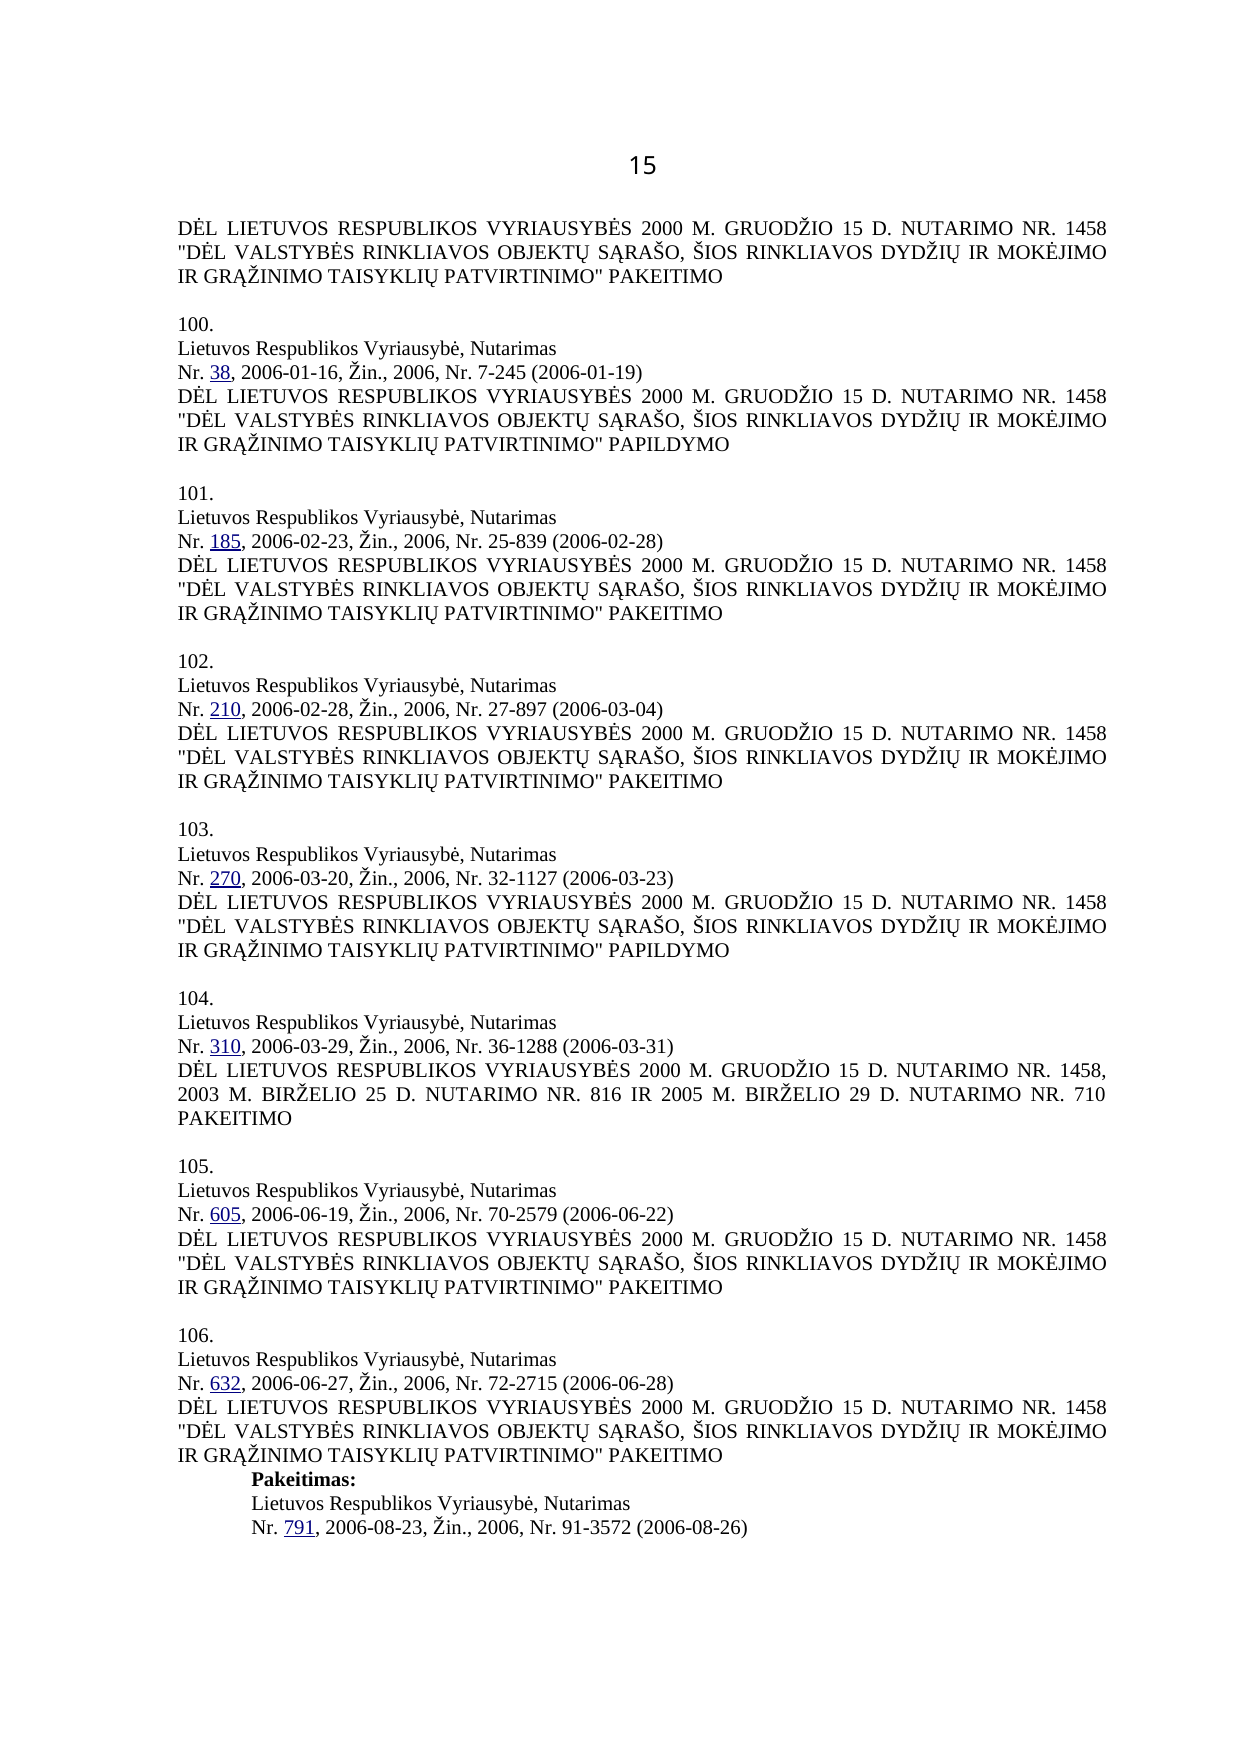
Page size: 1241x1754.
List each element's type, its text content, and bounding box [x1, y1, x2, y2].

text DĖL LIETUVOS RESPUBLIKOS VYRIAUSYBĖS 2000 M. GRUODŽIO 15 D. NUTARIMO NR. 1458 "DĖL VALSTYBĖS RINKLIAVOS OBJEKTŲ SĄRAŠO, ŠIOS RINKLIAVOS DYDŽIŲ IR MOKĖJIMO IR GRĄŽINIMO TAISYKLIŲ PATVIRTINIMO" PAKEITIMO [177, 1395, 1107, 1467]
text Nr. 185, 2006-02-23, Žin., 2006, Nr. 25-839 (2006-02-28) [177, 529, 1107, 553]
text DĖL LIETUVOS RESPUBLIKOS VYRIAUSYBĖS 2000 M. GRUODŽIO 15 D. NUTARIMO NR. 1458, 2003 M. BIRŽELIO 25 D. NUTARIMO NR. 816 IR 2005 M. BIRŽELIO 29 D. NUTARIMO NR. 710 PAKEITIMO [177, 1058, 1107, 1130]
text Lietuvos Respublikos Vyriausybė, Nutarimas [177, 336, 1107, 360]
text Nr. 38, 2006-01-16, Žin., 2006, Nr. 7-245 (2006-01-19) [177, 360, 1107, 384]
text Nr. 210, 2006-02-28, Žin., 2006, Nr. 27-897 (2006-03-04) [177, 697, 1107, 721]
text 105. [177, 1154, 1107, 1178]
text 103. [177, 817, 1107, 841]
text Nr. 605, 2006-06-19, Žin., 2006, Nr. 70-2579 (2006-06-22) [177, 1202, 1107, 1226]
text 102. [177, 649, 1107, 673]
text 104. [177, 986, 1107, 1010]
text Nr. 270, 2006-03-20, Žin., 2006, Nr. 32-1127 (2006-03-23) [177, 866, 1107, 889]
text Nr. 632, 2006-06-27, Žin., 2006, Nr. 72-2715 (2006-06-28) [177, 1371, 1107, 1395]
text 106. [177, 1323, 1107, 1347]
text Lietuvos Respublikos Vyriausybė, Nutarimas [177, 673, 1107, 697]
text DĖL LIETUVOS RESPUBLIKOS VYRIAUSYBĖS 2000 M. GRUODŽIO 15 D. NUTARIMO NR. 1458 "DĖL VALSTYBĖS RINKLIAVOS OBJEKTŲ SĄRAŠO, ŠIOS RINKLIAVOS DYDŽIŲ IR MOKĖJIMO IR GRĄŽINIMO TAISYKLIŲ PATVIRTINIMO" PAKEITIMO [177, 1226, 1107, 1299]
text 100. [177, 312, 1107, 336]
text DĖL LIETUVOS RESPUBLIKOS VYRIAUSYBĖS 2000 M. GRUODŽIO 15 D. NUTARIMO NR. 1458 "DĖL VALSTYBĖS RINKLIAVOS OBJEKTŲ SĄRAŠO, ŠIOS RINKLIAVOS DYDŽIŲ IR MOKĖJIMO IR GRĄŽINIMO TAISYKLIŲ PATVIRTINIMO" PAKEITIMO [177, 721, 1107, 793]
text 101. [177, 481, 1107, 504]
text Pakeitimas: [177, 1467, 1107, 1491]
text Nr. 791, 2006-08-23, Žin., 2006, Nr. 91-3572 (2006-08-26) [177, 1515, 1107, 1539]
text Lietuvos Respublikos Vyriausybė, Nutarimas [177, 1010, 1107, 1034]
text Lietuvos Respublikos Vyriausybė, Nutarimas [177, 1347, 1107, 1371]
text DĖL LIETUVOS RESPUBLIKOS VYRIAUSYBĖS 2000 M. GRUODŽIO 15 D. NUTARIMO NR. 1458 "DĖL VALSTYBĖS RINKLIAVOS OBJEKTŲ SĄRAŠO, ŠIOS RINKLIAVOS DYDŽIŲ IR MOKĖJIMO IR GRĄŽINIMO TAISYKLIŲ PATVIRTINIMO" PAKEITIMO [177, 216, 1107, 288]
text Lietuvos Respublikos Vyriausybė, Nutarimas [177, 1491, 1107, 1515]
text Lietuvos Respublikos Vyriausybė, Nutarimas [177, 1178, 1107, 1202]
text Lietuvos Respublikos Vyriausybė, Nutarimas [177, 841, 1107, 866]
text DĖL LIETUVOS RESPUBLIKOS VYRIAUSYBĖS 2000 M. GRUODŽIO 15 D. NUTARIMO NR. 1458 "DĖL VALSTYBĖS RINKLIAVOS OBJEKTŲ SĄRAŠO, ŠIOS RINKLIAVOS DYDŽIŲ IR MOKĖJIMO IR GRĄŽINIMO TAISYKLIŲ PATVIRTINIMO" PAPILDYMO [177, 384, 1107, 456]
text DĖL LIETUVOS RESPUBLIKOS VYRIAUSYBĖS 2000 M. GRUODŽIO 15 D. NUTARIMO NR. 1458 "DĖL VALSTYBĖS RINKLIAVOS OBJEKTŲ SĄRAŠO, ŠIOS RINKLIAVOS DYDŽIŲ IR MOKĖJIMO IR GRĄŽINIMO TAISYKLIŲ PATVIRTINIMO" PAPILDYMO [177, 889, 1107, 962]
text Nr. 310, 2006-03-29, Žin., 2006, Nr. 36-1288 (2006-03-31) [177, 1034, 1107, 1058]
text DĖL LIETUVOS RESPUBLIKOS VYRIAUSYBĖS 2000 M. GRUODŽIO 15 D. NUTARIMO NR. 1458 "DĖL VALSTYBĖS RINKLIAVOS OBJEKTŲ SĄRAŠO, ŠIOS RINKLIAVOS DYDŽIŲ IR MOKĖJIMO IR GRĄŽINIMO TAISYKLIŲ PATVIRTINIMO" PAKEITIMO [177, 553, 1107, 625]
text Lietuvos Respublikos Vyriausybė, Nutarimas [177, 504, 1107, 529]
